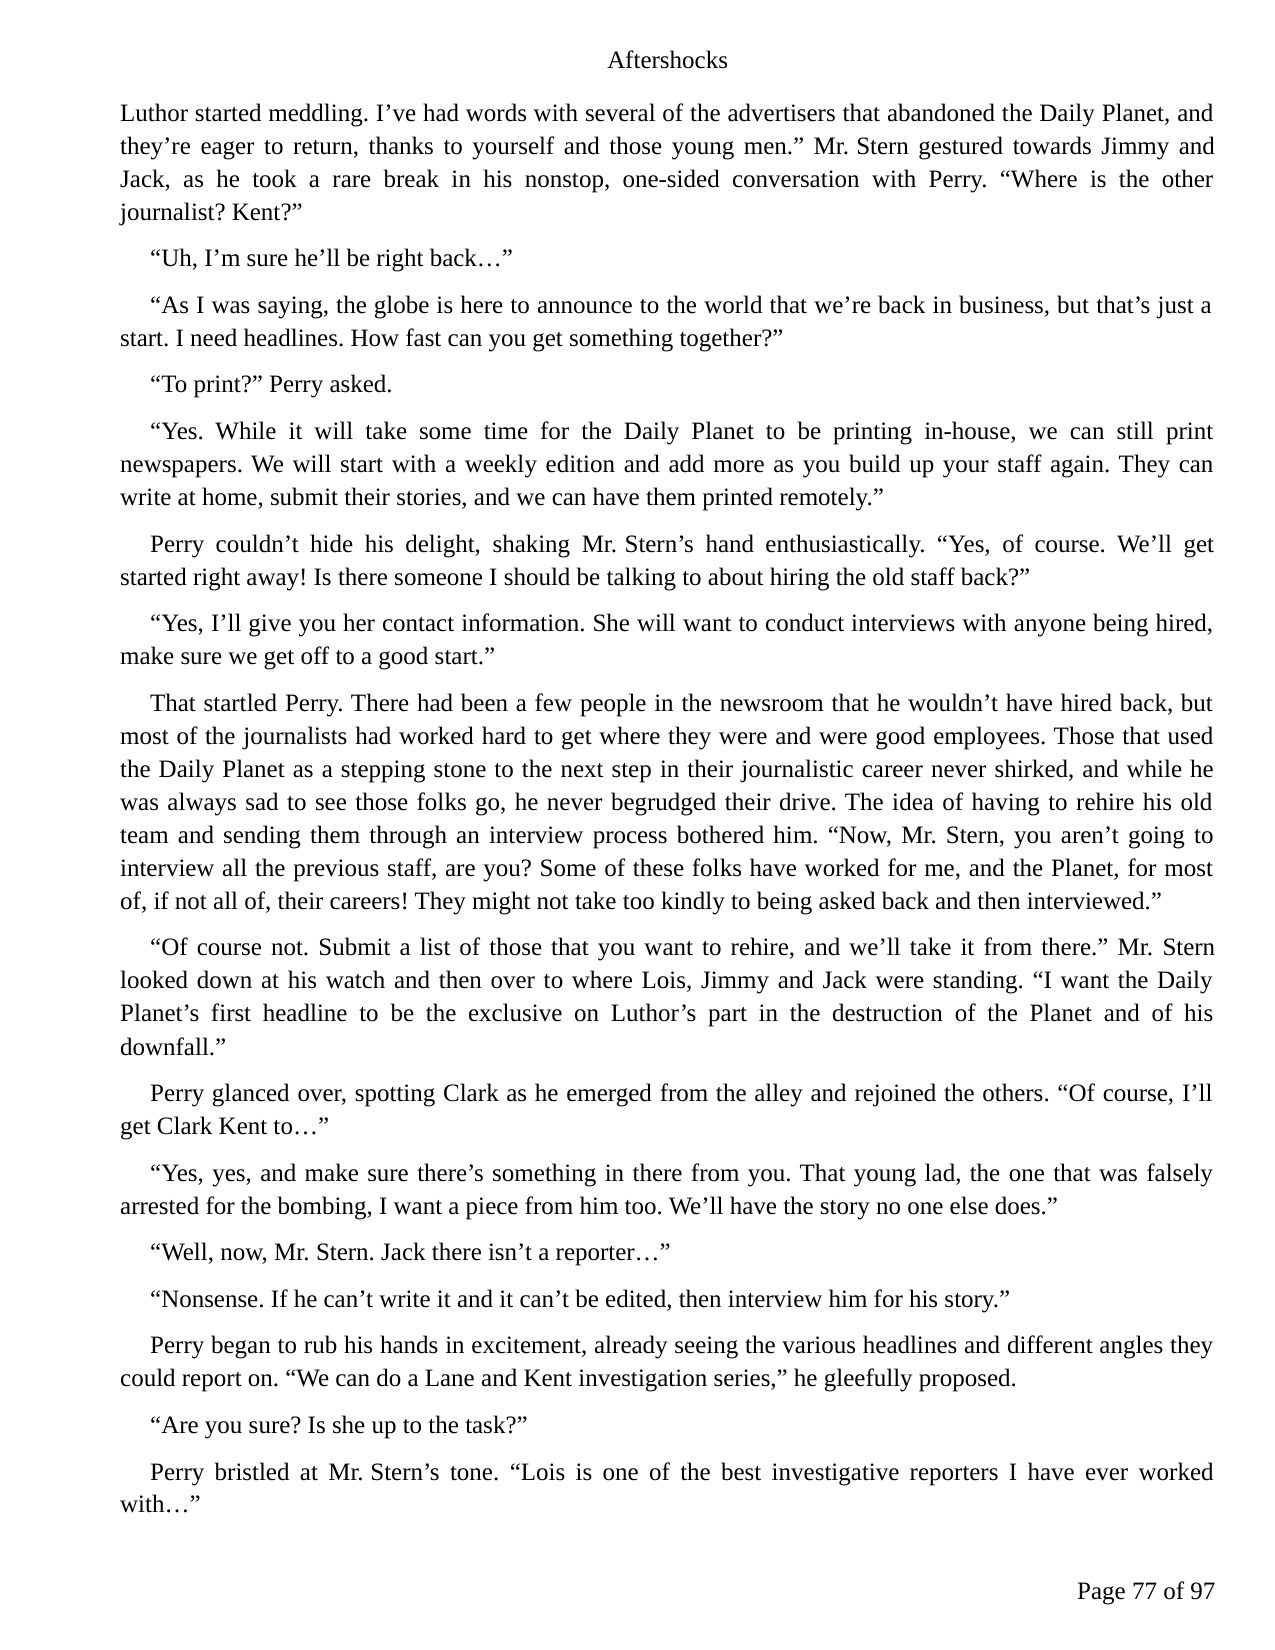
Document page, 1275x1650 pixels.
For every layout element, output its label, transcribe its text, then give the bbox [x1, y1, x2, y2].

text Perry bristled at Mr. Stern’s tone. “Lois is one of the best investigative reporters I have ever worked with…” [120, 1457, 1215, 1518]
text “Yes. While it will take some time for the Daily Planet to be printing in-house, we can still print newspapers. We will start with a weekly edition and add more as you build up your staff again. They can write at home, submit their stories, and we can have them printed remotely.” [120, 416, 1215, 511]
text Perry began to rub his hands in excitement, already seeing the various headlines and different angles they could report on. “We can do a Lane and Kent investigation series,” he gleefully proposed. [120, 1330, 1215, 1392]
text “Of course not. Submit a list of those that you want to rehire, and we’ll take it from there.” Mr. Stern looked down at his watch and then over to where Lois, Jimmy and Jack were standing. “I want the Daily Planet’s first headline to be the exclusive on Luthor’s part in the destruction of the Planet and of his downfall.” [120, 932, 1215, 1060]
text Luthor started meddling. I’ve had words with several of the advertisers that abandoned the Daily Planet, and they’re eager to return, thanks to yourself and those young men.” Mr. Stern gestured towards Jimmy and Jack, as he took a rare break in his nonstop, one-sided conversation with Perry. “Where is the other journalist? Kent?” [120, 98, 1215, 226]
text “Yes, I’ll give you her contact information. She will want to conduct interviews with anyone being hired, make sure we get off to a good start.” [120, 608, 1215, 670]
text “Are you sure? Is she up to the task?” [120, 1410, 1215, 1439]
text “Yes, yes, and make sure there’s something in there from you. That young lad, the one that was falsely arrested for the bombing, I want a piece from him too. We’ll have the story no one else does.” [120, 1158, 1215, 1219]
text “As I was saying, the globe is here to announce to the world that we’re back in business, but that’s just a start. I need headlines. How fast can you get something together?” [120, 290, 1215, 352]
text That startled Perry. There had been a few people in the newsroom that he wouldn’t have hired back, but most of the journalists had worked hard to get where they were and were good employees. Those that used the Daily Planet as a stepping stone to the next step in their journalistic career never shirked, and while he was always sad to see those folks go, he never begrudged their drive. The idea of having to rehire his old team and sending them through an interview process bothered him. “Now, Mr. Stern, you aren’t going to interview all the previous staff, are you? Some of these folks have worked for me, and the Planet, for most of, if not all of, their careers! They might not take too kindly to being asked back and then interviewed.” [120, 688, 1215, 915]
text Perry couldn’t hide his delight, shaking Mr. Stern’s hand enthusiastically. “Yes, of course. We’ll get started right away! Is there someone I should be talking to about hiring the old staff back?” [120, 529, 1215, 590]
text “Well, now, Mr. Stern. Jack there isn’t a reporter…” [120, 1237, 1215, 1266]
text “To print?” Perry asked. [120, 369, 1215, 398]
text “Nonsense. If he can’t write it and it can’t be edited, then interview him for his story.” [120, 1284, 1215, 1313]
text Perry glanced over, spotting Clark as he emerged from the alley and rejoined the others. “Of course, I’ll get Clark Kent to…” [120, 1078, 1215, 1140]
text “Uh, I’m sure he’ll be right back…” [120, 243, 1215, 272]
